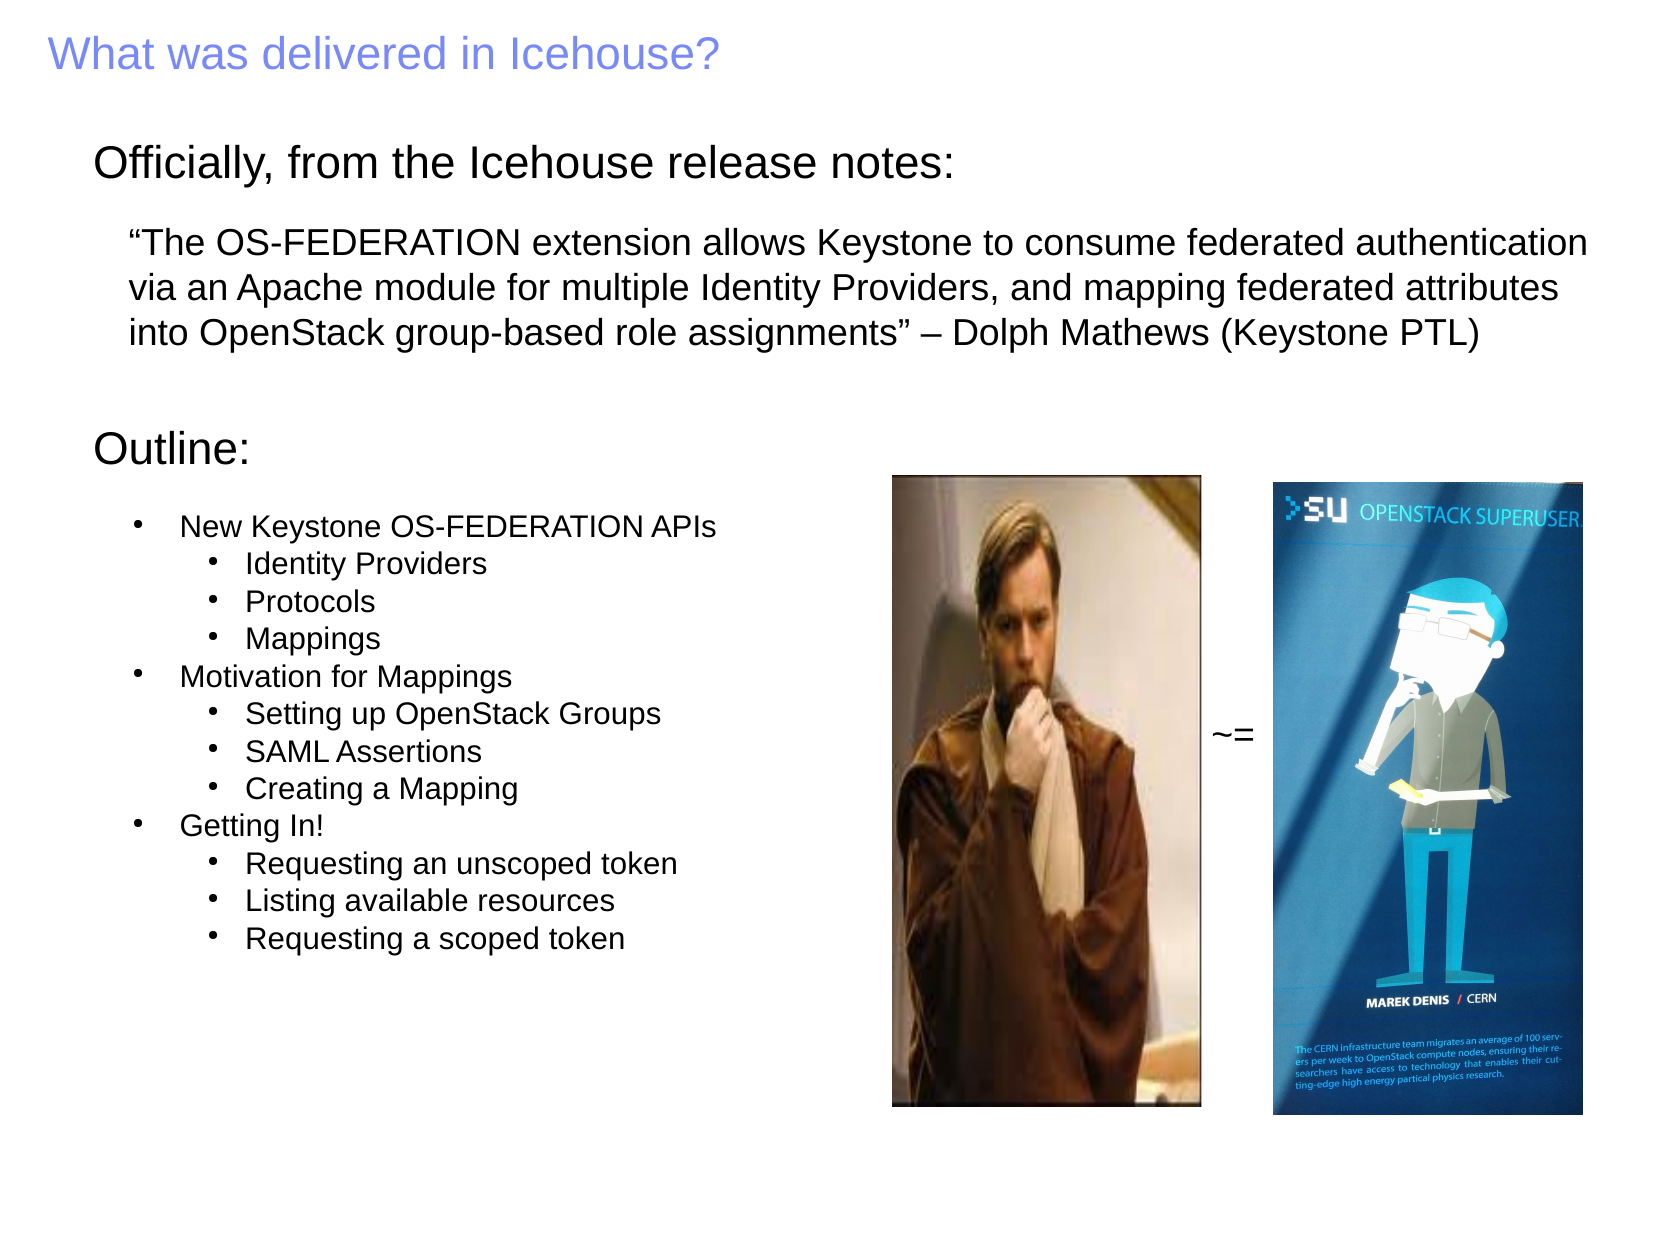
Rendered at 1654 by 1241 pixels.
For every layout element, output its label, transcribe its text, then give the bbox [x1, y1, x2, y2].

text_box Officially, from the Icehouse release notes: “The OS-FEDERATION extension allows Keystone to consume federated authentication via an Apache module for multiple Identity Providers, and mapping federated attributes into OpenStack group-based role assignments” – Dolph Mathews (Keystone PTL) Outline: New Keystone OS-FEDERATION APIs Identity Providers Protocols Mappings Motivation for Mappings Setting up OpenStack Groups SAML Assertions Creating a Mapping Getting In! Requesting an unscoped token Listing available resources Requesting a scoped token [42, 124, 1613, 964]
text_box What was delivered in Icehouse? [32, 22, 1604, 95]
picture [892, 475, 1202, 1107]
text_box ~= [1196, 706, 1271, 763]
picture [1273, 482, 1583, 1115]
